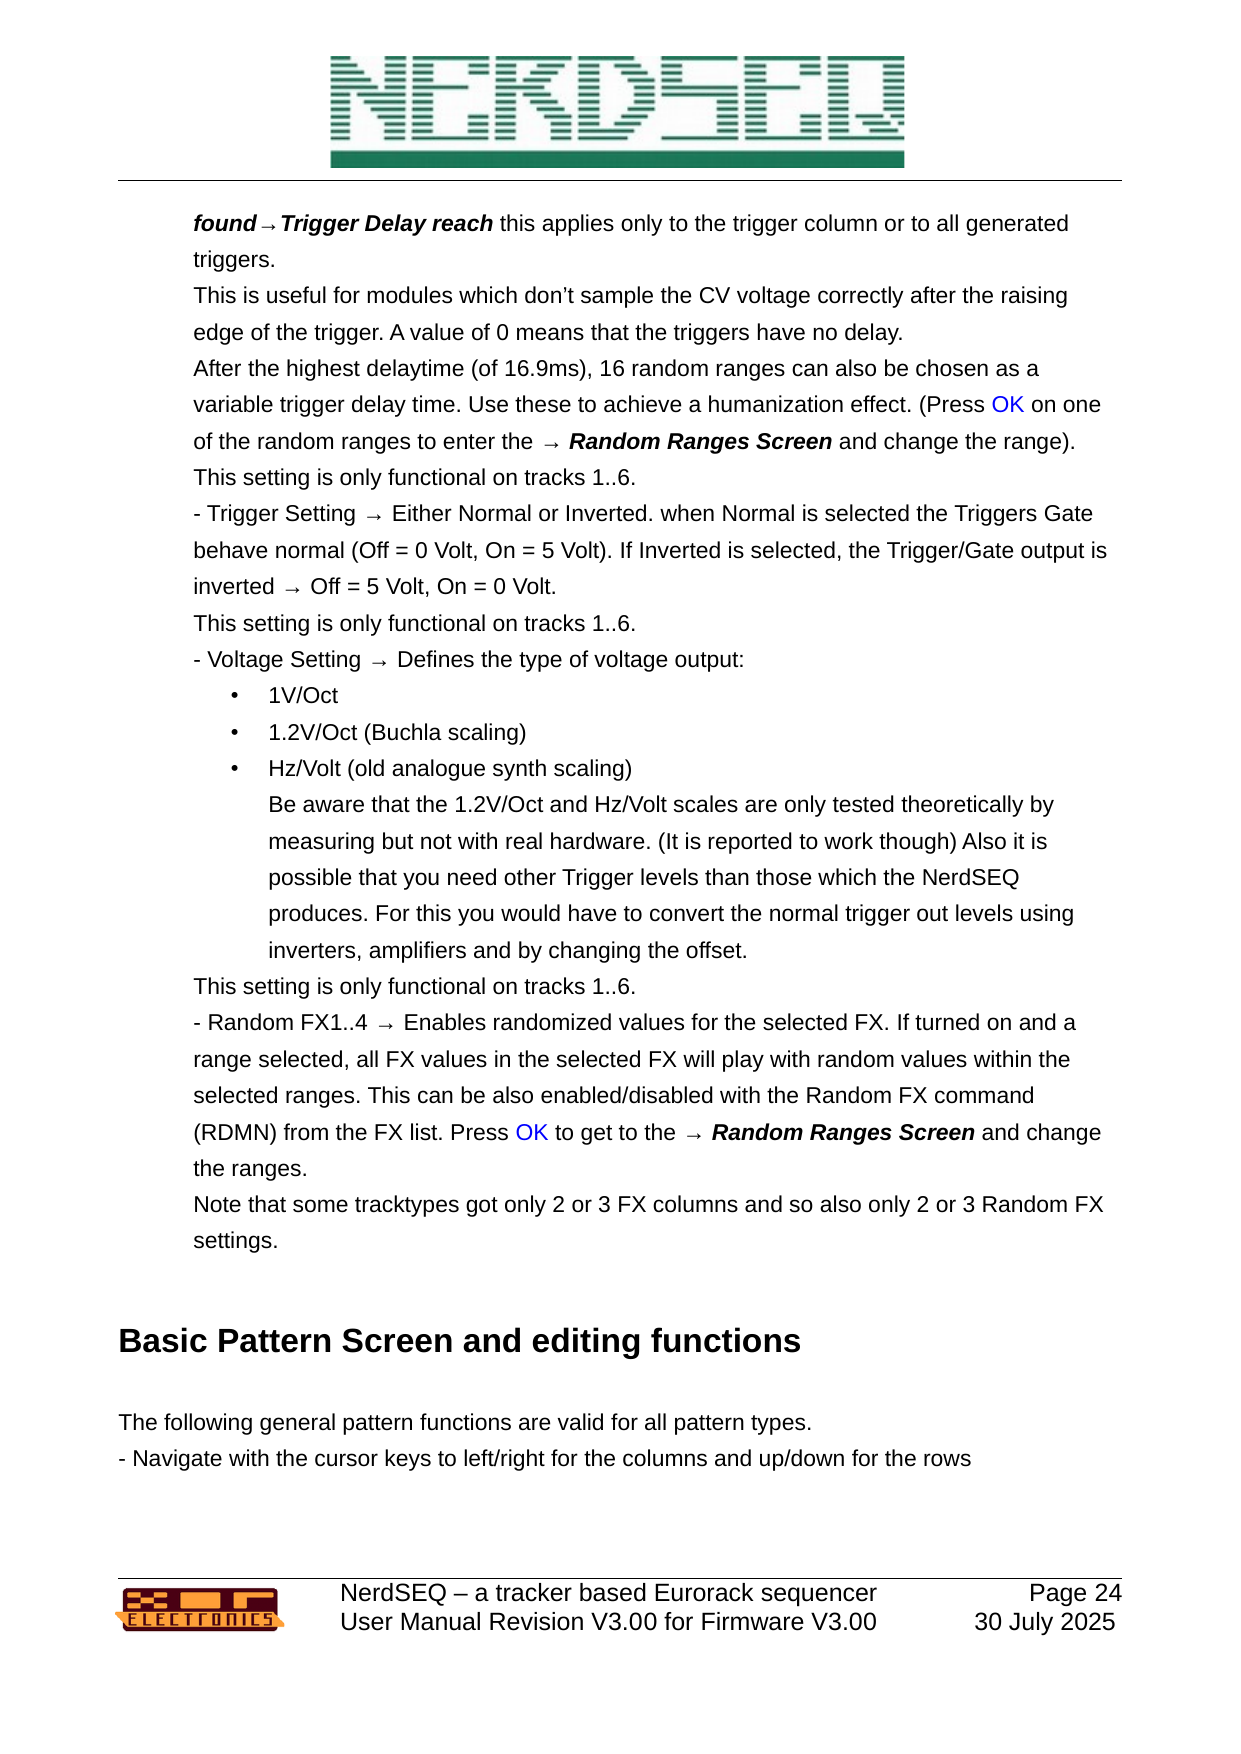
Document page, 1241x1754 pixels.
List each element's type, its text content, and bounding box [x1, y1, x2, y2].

text Note that some tracktypes got only 2 or 3 FX columns and so also only 2 or 3 Random FX settings. [193, 1191, 1122, 1254]
text This setting is only functional on tracks 1..6. [193, 609, 1122, 636]
subtitle Basic Pattern Screen and editing functions [118, 1321, 1122, 1360]
picture [115, 1584, 285, 1634]
text - Random FX1..4 → Enables randomized values for the selected FX. If turned on and a range selected, all FX values in the selected FX will play with random values within the selected ranges. This can be also enabled/disabled with the Random FX command (RDMN) from the FX list. Press OK to get to the → Random Ranges Screen and change the ranges. [193, 1009, 1122, 1181]
picture [330, 56, 905, 168]
list This setting is only functional on tracks 1..6. [193, 973, 1122, 999]
list Hz/Volt (old analogue synth scaling) [231, 755, 1122, 781]
text found→Trigger Delay reach this applies only to the trigger column or to all generated triggers. This is useful for modules which don’t sample the CV voltage correctly after the raising edge of the trigger. A value of 0 means that the triggers have no delay. After the highest delaytime (of 16.9ms), 16 random ranges can also be chosen as a variable trigger delay time. Use these to achieve a humanization effect. (Press OK on one of the random ranges to enter the → Random Ranges Screen and change the range). [193, 209, 1122, 454]
text This setting is only functional on tracks 1..6. [193, 464, 1122, 490]
text - Trigger Setting → Either Normal or Inverted. when Normal is selected the Triggers Gate behave normal (Off = 0 Volt, On = 5 Volt). If Inverted is selected, the Trigger/Gate output is inverted → Off = 5 Volt, On = 0 Volt. [193, 500, 1122, 599]
list 1V/Oct [231, 682, 1122, 708]
text The following general pattern functions are valid for all pattern types. [118, 1408, 1122, 1435]
list Be aware that the 1.2V/Oct and Hz/Volt scales are only tested theoretically by measuring but not with real hardware. (It is reported to work though) Also it is possible that you need other Trigger levels than those which the NerdSEQ produces. For this you would have to convert the normal trigger out levels using inverters, amplifiers and by changing the offset. [231, 791, 1122, 963]
text - Navigate with the cursor keys to left/right for the columns and up/down for the rows [118, 1445, 1122, 1471]
text - Voltage Setting → Defines the type of voltage output: [193, 646, 1122, 672]
list 1.2V/Oct (Buchla scaling) [231, 718, 1122, 745]
